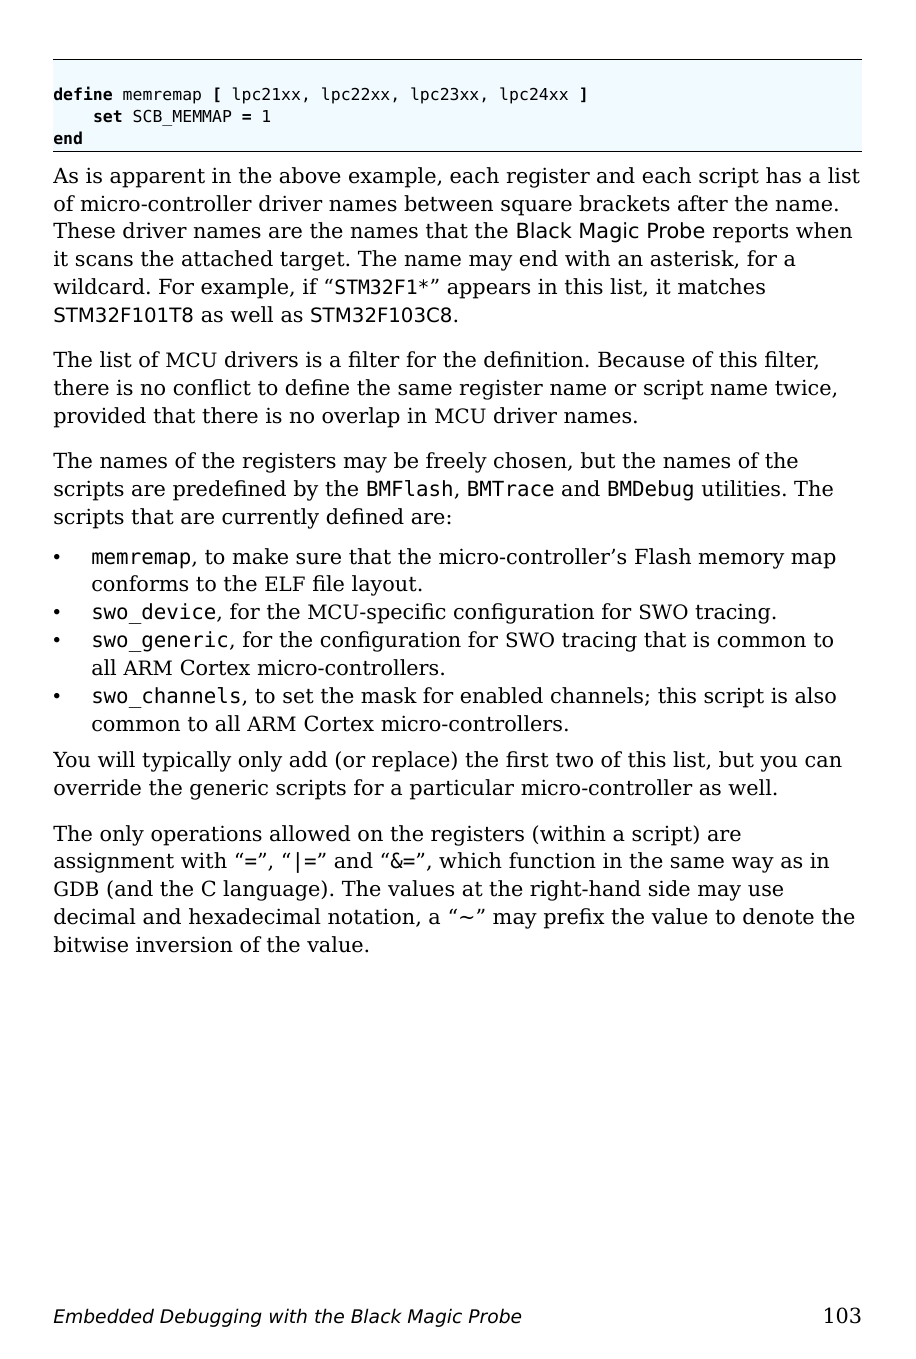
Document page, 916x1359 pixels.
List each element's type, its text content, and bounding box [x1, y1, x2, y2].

text As is apparent in the above example, each register and each script has a list of micro-controller driver names between square brackets after the name. These driver names are the names that the Black Magic Probe reports when it scans the attached target. The name may end with an asterisk, for a wildcard. For example, if “STM32F1*” appears in this list, it matches STM32F101T8 as well as STM32F103C8. [53, 164, 862, 327]
list memremap, to make sure that the micro-controller’s Flash memory map conforms to the ELF file layout. [53, 545, 862, 597]
list swo_generic, for the configuration for SWO tracing that is common to all ARM Cortex micro-controllers. [53, 628, 862, 680]
text You will typically only add (or replace) the first two of this list, but you can override the generic scripts for a particular micro-controller as well. [53, 748, 862, 800]
text define memremap [ lpc21xx, lpc22xx, lpc23xx, lpc24xx ] [53, 81, 862, 103]
text The only operations allowed on the registers (within a script) are assignment with “=”, “|=” and “&=”, which function in the same way as in GDB (and the C language). The values at the right-hand side may use decimal and hexadecimal notation, a “~” may prefix the value to denote the bitwise inversion of the value. [53, 822, 862, 957]
text end [53, 125, 862, 151]
text set SCB_MEMMAP = 1 [53, 103, 862, 125]
text The names of the registers may be freely chosen, but the names of the scripts are predefined by the BMFlash, BMTrace and BMDebug utilities. The scripts that are currently defined are: [53, 449, 862, 529]
list swo_channels, to set the mask for enabled channels; this script is also common to all ARM Cortex micro-controllers. [53, 684, 862, 736]
list swo_device, for the MCU-specific configuration for SWO tracing. [53, 600, 862, 624]
text The list of MCU drivers is a filter for the definition. Because of this filter, there is no conflict to define the same register name or script name twice, provided that there is no overlap in MCU driver names. [53, 348, 862, 428]
